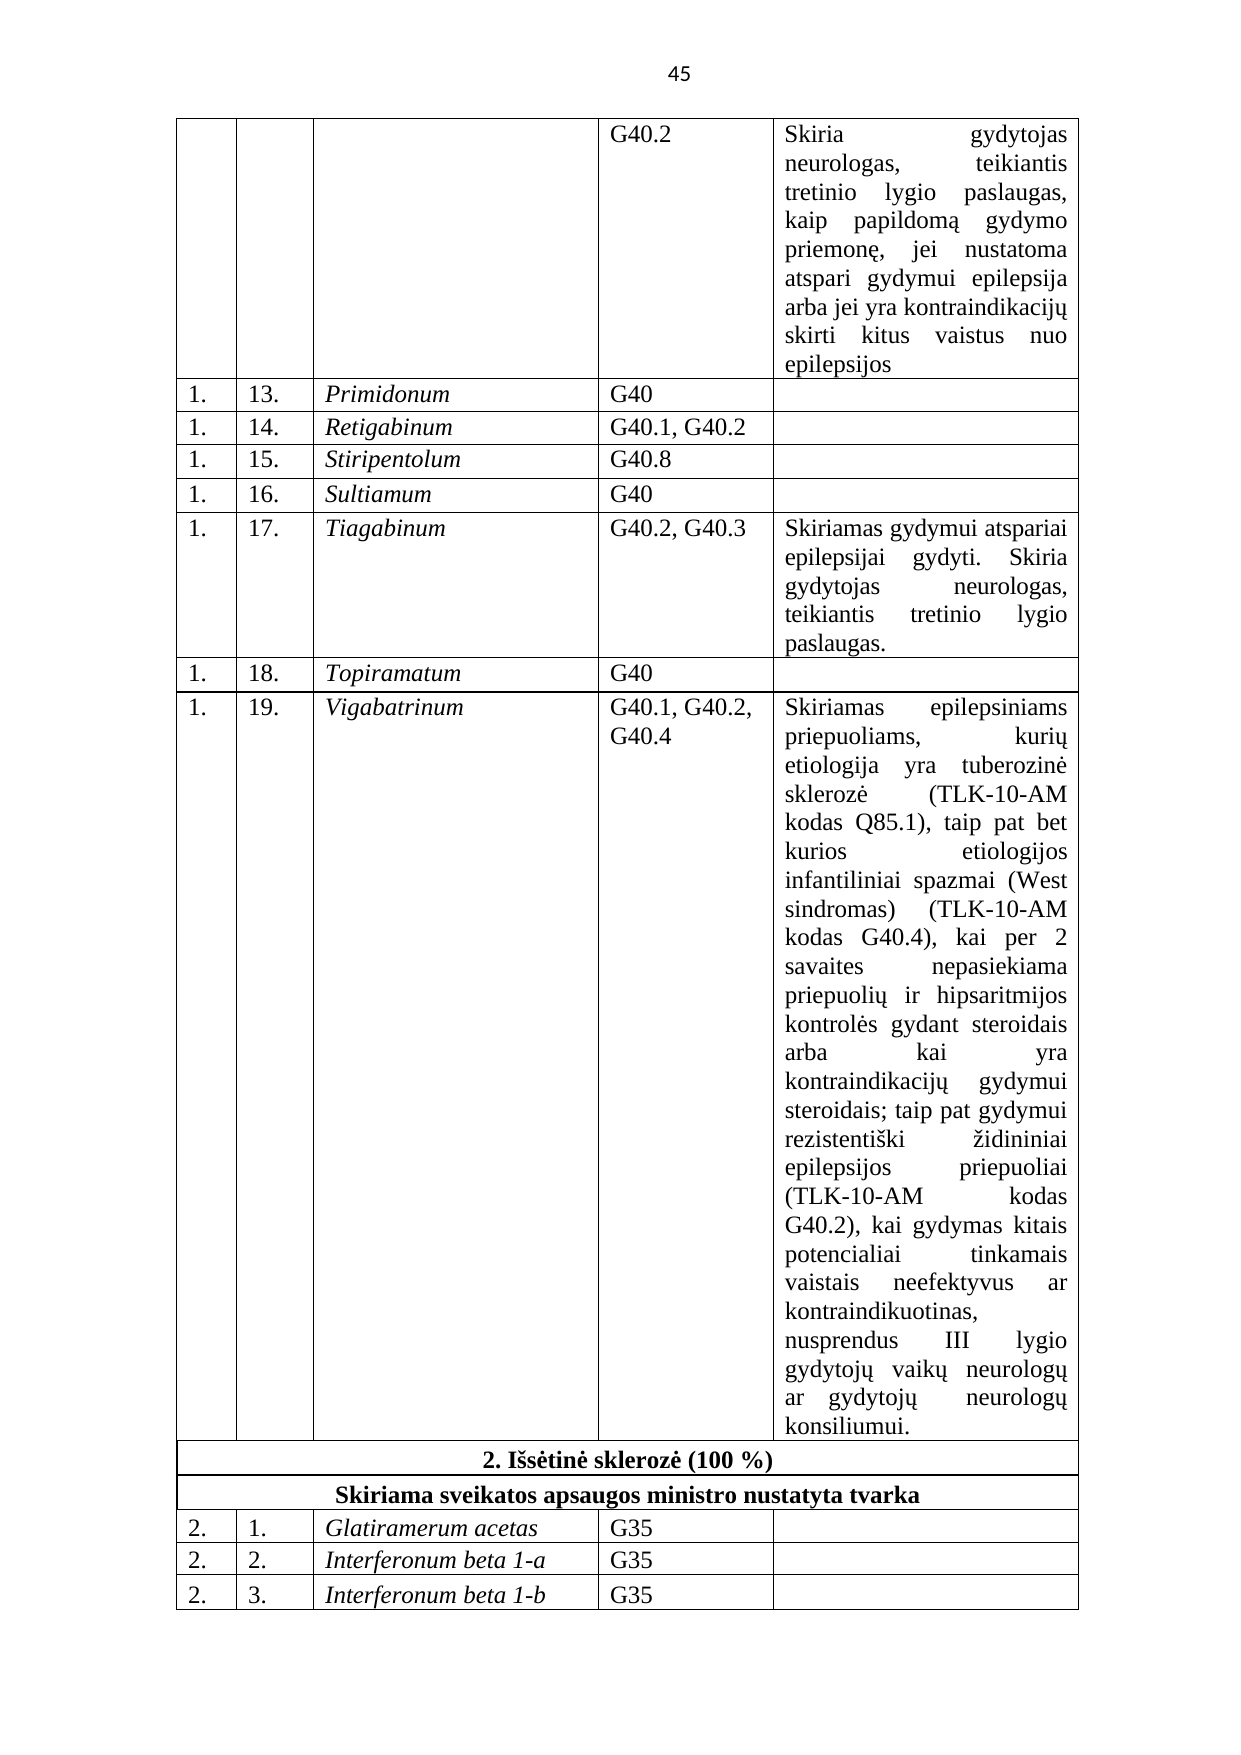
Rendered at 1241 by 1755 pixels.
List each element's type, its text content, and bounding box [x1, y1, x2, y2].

table_cell [1103, 1542, 1109, 1574]
table_cell 16. [237, 479, 313, 512]
table_cell [1079, 444, 1083, 478]
table_cell [1088, 1509, 1093, 1542]
table_cell [1109, 657, 1123, 691]
table_cell 2. [177, 1575, 236, 1609]
table_cell [1093, 118, 1099, 378]
table_cell 1. [177, 412, 236, 443]
table_cell 2. [177, 1543, 236, 1574]
table_cell 1. [177, 693, 236, 1440]
table_cell 2. [237, 1543, 313, 1574]
table_cell [1093, 1574, 1099, 1609]
table_cell [1109, 1440, 1123, 1474]
table_cell G35 [599, 1510, 773, 1542]
table_cell [1084, 444, 1088, 478]
table_cell [1099, 444, 1103, 478]
table_cell [1099, 1574, 1103, 1609]
table_cell [1079, 118, 1083, 378]
table_cell Skiria gydytojas neurologas, teikiantis tretinio lygio paslaugas, kaip papildomą gydymo priemonę, jei nustatoma atspari gydymui epilepsija arba jei yra kontraindikacijų skirti kitus vaistus nuo epilepsijos [774, 119, 1078, 378]
table_cell [1079, 378, 1083, 411]
table_cell [1084, 118, 1088, 378]
table_cell Interferonum beta 1-b [314, 1575, 598, 1609]
table_cell 1. [177, 513, 236, 657]
table_cell [1099, 1509, 1103, 1542]
table_cell [1093, 411, 1099, 443]
table_cell [1103, 1440, 1109, 1474]
table_cell [1103, 1474, 1109, 1509]
table_cell [774, 379, 1078, 411]
table_cell [1093, 478, 1099, 512]
table_cell Sultiamum [314, 479, 598, 512]
table_cell [1084, 1542, 1088, 1574]
table_cell [1084, 378, 1088, 411]
table_cell [314, 119, 598, 378]
table_cell [1109, 118, 1123, 378]
table_cell [1099, 1474, 1103, 1509]
table_cell [774, 479, 1078, 512]
table_cell [1109, 478, 1123, 512]
table_cell [1099, 378, 1103, 411]
table_cell [237, 119, 313, 378]
table_cell [1103, 1574, 1109, 1609]
table_cell [1093, 1509, 1099, 1542]
table_cell G40 [599, 479, 773, 512]
table_cell [1084, 1474, 1088, 1509]
table_cell 17. [237, 513, 313, 657]
table_cell 13. [237, 379, 313, 411]
table_cell [1084, 512, 1088, 657]
table_cell [774, 445, 1078, 478]
table_cell G40 [599, 658, 773, 691]
table_cell G40.2, G40.3 [599, 513, 773, 657]
table_cell [1109, 1574, 1123, 1609]
table_cell [1093, 657, 1099, 691]
table_cell [1088, 1542, 1093, 1574]
table_cell [1084, 1574, 1088, 1609]
table_cell [1103, 411, 1109, 443]
table_cell 3. [237, 1575, 313, 1609]
table_cell [1079, 657, 1083, 691]
table_cell [1079, 1574, 1083, 1609]
table_cell G40.2 [599, 119, 773, 378]
table_cell 2. [177, 1510, 236, 1542]
table_cell Stiripentolum [314, 445, 598, 478]
table_cell [1109, 378, 1123, 411]
table_cell Skiriama sveikatos apsaugos ministro nustatyta tvarka [178, 1476, 1078, 1509]
table_cell [1103, 691, 1109, 1440]
table_cell [1109, 1509, 1123, 1542]
table_cell [1088, 1440, 1093, 1474]
table_cell [1079, 1440, 1083, 1474]
table_cell [1099, 691, 1103, 1440]
table_cell Skiriamas gydymui atspariai epilepsijai gydyti. Skiria gydytojas neurologas, teikiantis tretinio lygio paslaugas. [774, 513, 1078, 657]
table_cell [1103, 478, 1109, 512]
table_cell [177, 119, 236, 378]
table_cell [1084, 657, 1088, 691]
table_cell [1088, 411, 1093, 443]
table_cell [1084, 1440, 1088, 1474]
table_cell Primidonum [314, 379, 598, 411]
table_cell [1099, 1542, 1103, 1574]
table_cell [1084, 1509, 1088, 1542]
table_cell [1088, 118, 1093, 378]
table_cell [1093, 444, 1099, 478]
table_cell [1093, 378, 1099, 411]
table_cell 19. [237, 693, 313, 1440]
table_cell [1079, 512, 1083, 657]
table_cell Glatiramerum acetas [314, 1510, 598, 1542]
table_cell [1109, 512, 1123, 657]
table_cell [1103, 1509, 1109, 1542]
table_cell [774, 1543, 1078, 1574]
table_cell G35 [599, 1543, 773, 1574]
table_cell 1. [237, 1510, 313, 1542]
table_cell Topiramatum [314, 658, 598, 691]
table_cell 15. [237, 445, 313, 478]
table_cell Interferonum beta 1-a [314, 1543, 598, 1574]
table_cell [1099, 478, 1103, 512]
table_cell [1084, 478, 1088, 512]
table_cell [774, 1575, 1078, 1609]
table_cell [1088, 1574, 1093, 1609]
table_cell [1088, 478, 1093, 512]
table_cell [1088, 378, 1093, 411]
table_cell 14. [237, 412, 313, 443]
table_cell G40.8 [599, 445, 773, 478]
table_cell [1088, 512, 1093, 657]
table_cell [1103, 444, 1109, 478]
table_cell [1109, 1542, 1123, 1574]
table_cell [1109, 1474, 1123, 1509]
table_cell 1. [177, 658, 236, 691]
table_cell [1099, 1440, 1103, 1474]
table_cell [1109, 444, 1123, 478]
table_cell G40.1, G40.2, G40.4 [599, 693, 773, 1440]
table_cell [1093, 1542, 1099, 1574]
table_cell [1099, 118, 1103, 378]
table_cell [1084, 411, 1088, 443]
table_cell [774, 412, 1078, 443]
table_cell 2. Išsėtinė sklerozė (100 %) [178, 1441, 1078, 1474]
table_cell [1109, 691, 1123, 1440]
table_cell Skiriamas epilepsiniams priepuoliams, kurių etiologija yra tuberozinė sklerozė (TLK-10-AM kodas Q85.1), taip pat bet kurios etiologijos infantiliniai spazmai (West sindromas) (TLK-10-AM kodas G40.4), kai per 2 savaites nepasiekiama priepuolių ir hipsaritmijos kontrolės gydant steroidais arba kai yra kontraindikacijų gydymui steroidais; taip pat gydymui rezistentiški židininiai epilepsijos priepuoliai (TLK-10-AM kodas G40.2), kai gydymas kitais potencialiai tinkamais vaistais neefektyvus ar kontraindikuotinas, nusprendus III lygio gydytojų vaikų neurologų ar gydytojų neurologų konsiliumui. [774, 693, 1078, 1440]
table_cell G40 [599, 379, 773, 411]
table_cell [1079, 411, 1083, 443]
table_cell [1079, 1509, 1083, 1542]
table_cell Tiagabinum [314, 513, 598, 657]
table_cell 1. [177, 479, 236, 512]
table_cell [1079, 691, 1083, 1440]
table_cell [1088, 691, 1093, 1440]
table_cell [1093, 691, 1099, 1440]
table_cell [1084, 691, 1088, 1440]
table_cell [1088, 657, 1093, 691]
table_cell Vigabatrinum [314, 693, 598, 1440]
table_cell [1093, 1474, 1099, 1509]
table_cell 1. [177, 379, 236, 411]
table_cell [1099, 411, 1103, 443]
table_cell 1. [177, 445, 236, 478]
table_cell [1103, 657, 1109, 691]
table_cell [1093, 512, 1099, 657]
table_cell [1099, 657, 1103, 691]
table_cell Retigabinum [314, 412, 598, 443]
table_cell [1088, 1474, 1093, 1509]
table_cell G40.1, G40.2 [599, 412, 773, 443]
table_cell [774, 1510, 1078, 1542]
table_cell [1099, 512, 1103, 657]
table_cell [1079, 1542, 1083, 1574]
table_cell [774, 658, 1078, 691]
table_cell 18. [237, 658, 313, 691]
table_cell [1109, 411, 1123, 443]
table_cell [1079, 1474, 1083, 1509]
table_cell [1093, 1440, 1099, 1474]
table_cell [1103, 512, 1109, 657]
table_cell G35 [599, 1575, 773, 1609]
table_cell [1103, 118, 1109, 378]
table_cell [1103, 378, 1109, 411]
table_cell [1079, 478, 1083, 512]
table_cell [1088, 444, 1093, 478]
